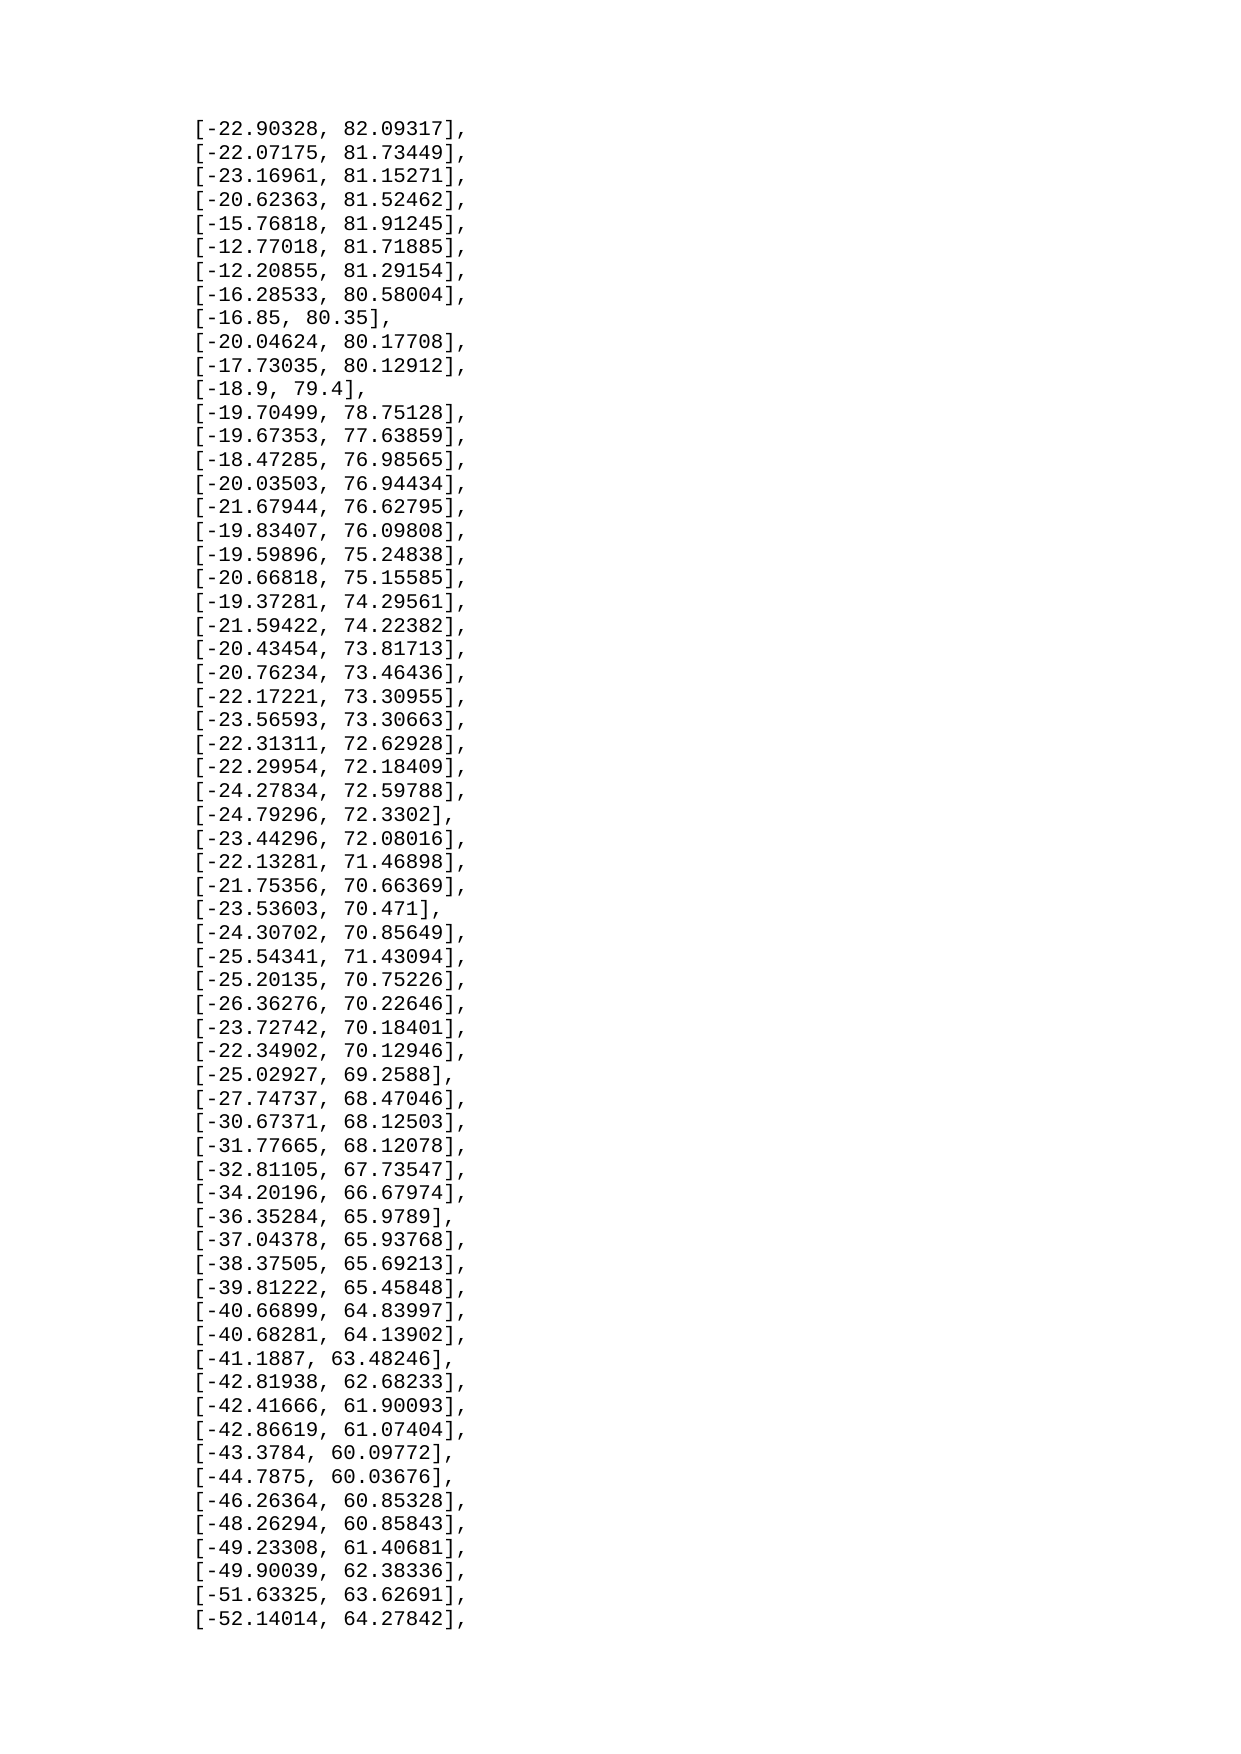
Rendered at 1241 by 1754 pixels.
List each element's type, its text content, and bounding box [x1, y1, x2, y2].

text [-52.14014, 64.27842], [118, 1608, 1122, 1631]
text [-20.76234, 73.46436], [118, 662, 1122, 686]
text [-23.44296, 72.08016], [118, 827, 1122, 851]
text [-36.35284, 65.9789], [118, 1206, 1122, 1229]
text [-34.20196, 66.67974], [118, 1182, 1122, 1206]
text [-23.56593, 73.30663], [118, 709, 1122, 733]
text [-32.81105, 67.73547], [118, 1158, 1122, 1182]
text [-20.43454, 73.81713], [118, 638, 1122, 662]
text [-42.41666, 61.90093], [118, 1395, 1122, 1419]
text [-19.67353, 77.63859], [118, 426, 1122, 449]
text [-42.81938, 62.68233], [118, 1371, 1122, 1395]
text [-16.85, 80.35], [118, 307, 1122, 331]
text [-25.20135, 70.75226], [118, 969, 1122, 993]
text [-49.90039, 62.38336], [118, 1561, 1122, 1584]
text [-17.73035, 80.12912], [118, 354, 1122, 378]
text [-16.28533, 80.58004], [118, 284, 1122, 307]
text [-22.90328, 82.09317], [118, 118, 1122, 142]
text [-21.67944, 76.62795], [118, 496, 1122, 520]
text [-19.59896, 75.24838], [118, 544, 1122, 567]
text [-24.30702, 70.85649], [118, 922, 1122, 946]
text [-39.81222, 65.45848], [118, 1277, 1122, 1300]
text [-43.3784, 60.09772], [118, 1442, 1122, 1466]
text [-22.13281, 71.46898], [118, 851, 1122, 875]
text [-22.31311, 72.62928], [118, 733, 1122, 757]
text [-24.79296, 72.3302], [118, 804, 1122, 827]
text [-21.59422, 74.22382], [118, 615, 1122, 638]
text [-38.37505, 65.69213], [118, 1253, 1122, 1277]
text [-42.86619, 61.07404], [118, 1419, 1122, 1442]
text [-22.07175, 81.73449], [118, 142, 1122, 165]
text [-20.04624, 80.17708], [118, 331, 1122, 354]
text [-20.66818, 75.15585], [118, 567, 1122, 591]
text [-21.75356, 70.66369], [118, 875, 1122, 898]
text [-18.47285, 76.98565], [118, 449, 1122, 473]
text [-25.54341, 71.43094], [118, 946, 1122, 969]
text [-23.72742, 70.18401], [118, 1017, 1122, 1040]
text [-37.04378, 65.93768], [118, 1229, 1122, 1253]
text [-44.7875, 60.03676], [118, 1466, 1122, 1489]
text [-12.77018, 81.71885], [118, 236, 1122, 260]
text [-15.76818, 81.91245], [118, 213, 1122, 236]
text [-25.02927, 69.2588], [118, 1064, 1122, 1088]
text [-22.17221, 73.30955], [118, 686, 1122, 709]
text [-22.34902, 70.12946], [118, 1040, 1122, 1064]
text [-40.68281, 64.13902], [118, 1324, 1122, 1348]
text [-51.63325, 63.62691], [118, 1584, 1122, 1608]
text [-30.67371, 68.12503], [118, 1111, 1122, 1135]
text [-46.26364, 60.85328], [118, 1489, 1122, 1513]
text [-12.20855, 81.29154], [118, 260, 1122, 284]
text [-27.74737, 68.47046], [118, 1088, 1122, 1111]
text [-20.03503, 76.94434], [118, 473, 1122, 496]
text [-19.37281, 74.29561], [118, 591, 1122, 615]
text [-19.70499, 78.75128], [118, 402, 1122, 426]
text [-24.27834, 72.59788], [118, 780, 1122, 804]
text [-22.29954, 72.18409], [118, 757, 1122, 780]
text [-18.9, 79.4], [118, 378, 1122, 402]
text [-48.26294, 60.85843], [118, 1513, 1122, 1537]
text [-41.1887, 63.48246], [118, 1348, 1122, 1371]
text [-31.77665, 68.12078], [118, 1135, 1122, 1158]
text [-26.36276, 70.22646], [118, 993, 1122, 1017]
text [-20.62363, 81.52462], [118, 189, 1122, 213]
text [-40.66899, 64.83997], [118, 1300, 1122, 1324]
text [-23.53603, 70.471], [118, 898, 1122, 922]
text [-23.16961, 81.15271], [118, 165, 1122, 189]
text [-19.83407, 76.09808], [118, 520, 1122, 544]
text [-49.23308, 61.40681], [118, 1537, 1122, 1561]
